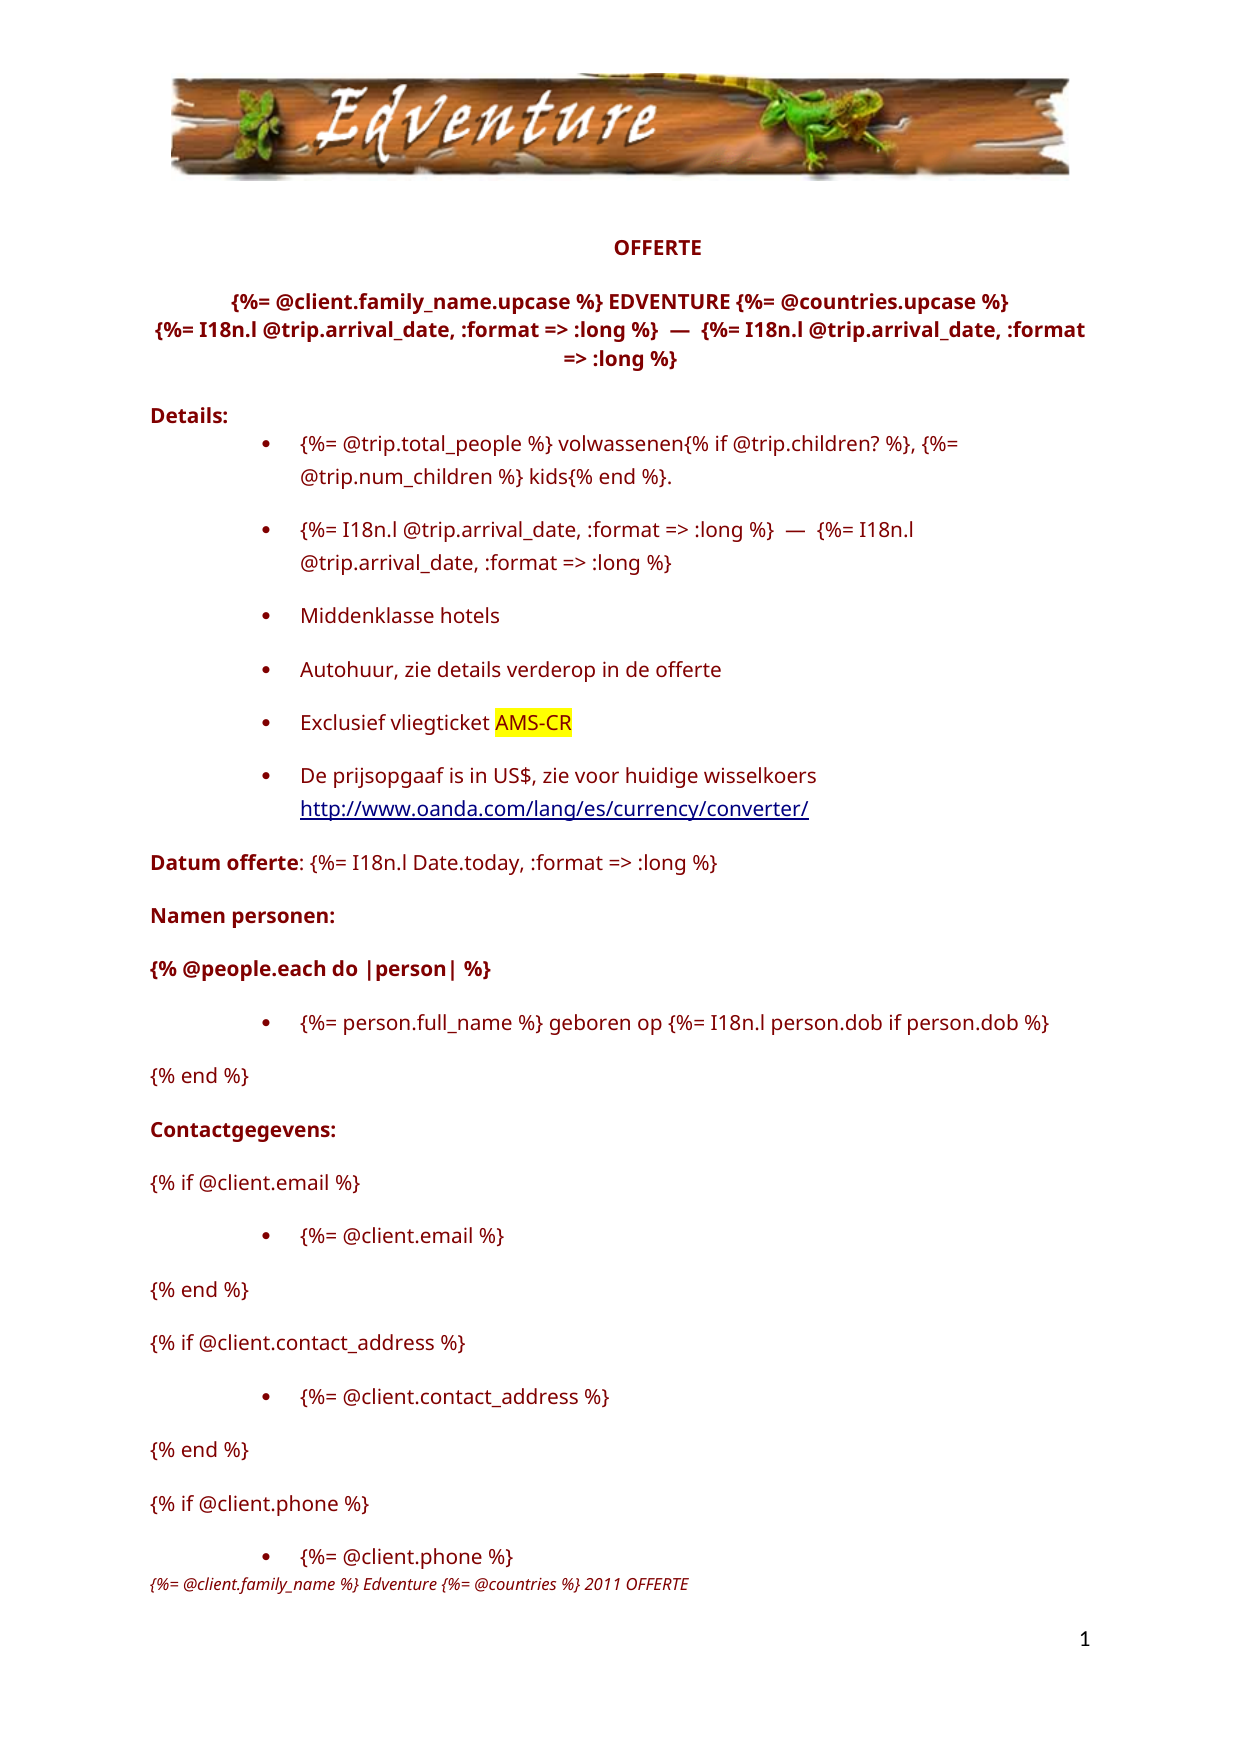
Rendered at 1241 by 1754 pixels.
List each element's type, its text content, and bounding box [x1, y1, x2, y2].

text Datum offerte: {%= I18n.l Date.today, :format => :long %} [150, 848, 1090, 876]
list {%= @trip.total_people %} volwassenen{% if @trip.children? %}, {%= @trip.num_children %} kids{% end %}. [262, 429, 1090, 490]
list OFFERTE [225, 233, 1090, 262]
list {% end %} [150, 1061, 1090, 1090]
list {% end %} [150, 1435, 1090, 1464]
text Contactgegevens: [150, 1115, 1090, 1143]
list Exclusief vliegticket AMS-CR [262, 708, 1090, 737]
text Namen personen: [150, 901, 1090, 929]
list {% end %} [150, 1275, 1090, 1303]
list {%= @client.email %} [262, 1222, 1090, 1250]
text {%= @client.family_name.upcase %} EDVENTURE {%= @countries.upcase %} [150, 287, 1090, 315]
text {% @people.each do |person| %} [150, 954, 1090, 983]
list {%= I18n.l @trip.arrival_date, :format => :long %} ― {%= I18n.l @trip.arrival_date, :format => :long %} [262, 515, 1090, 576]
list Autohuur, zie details verderop in de offerte [262, 655, 1090, 683]
text Details: [150, 401, 1090, 429]
list {%= @client.phone %} [262, 1542, 1090, 1571]
list {% if @client.contact_address %} [150, 1328, 1090, 1357]
text {%= I18n.l @trip.arrival_date, :format => :long %} ― {%= I18n.l @trip.arrival_date, :format => :long %} [150, 315, 1090, 372]
text {% if @client.email %} [150, 1168, 1090, 1197]
list {%= person.full_name %} geboren op {%= I18n.l person.dob if person.dob %} [262, 1008, 1090, 1036]
list {%= @client.contact_address %} [262, 1382, 1090, 1410]
list De prijsopgaaf is in US$, zie voor huidige wisselkoers http://www.oanda.com/lang/es/currency/converter/ [262, 762, 1090, 823]
picture [171, 73, 1070, 181]
list Middenklasse hotels [262, 601, 1090, 630]
list {% if @client.phone %} [150, 1489, 1090, 1517]
